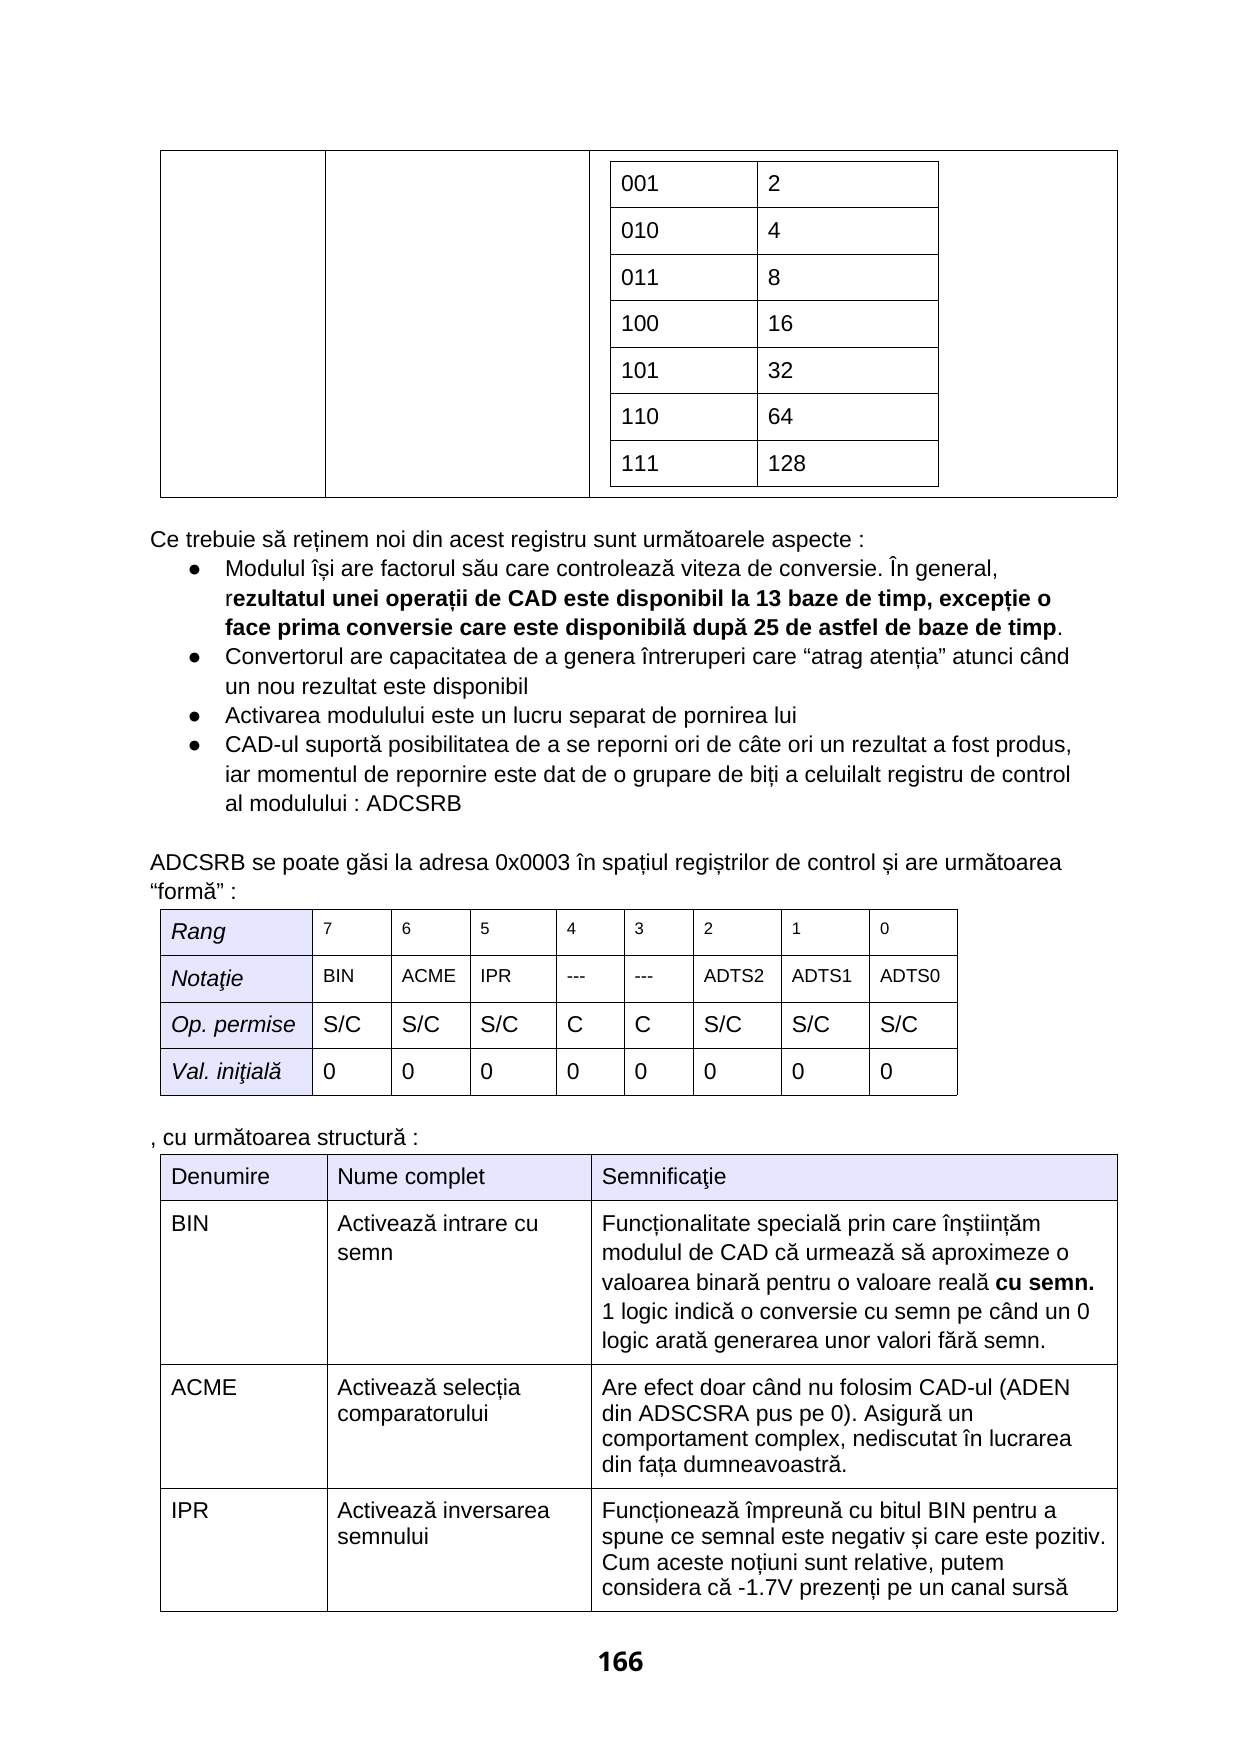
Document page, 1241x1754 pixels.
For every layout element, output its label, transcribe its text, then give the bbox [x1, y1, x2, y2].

table_cell ADTS1 [782, 956, 869, 1002]
table_cell 0 [870, 1049, 957, 1095]
table_cell 64 [758, 394, 938, 440]
table_cell ACME [161, 1365, 327, 1488]
table_cell 0 [471, 1049, 556, 1095]
table_header Rang [161, 910, 312, 955]
table_cell S/C [392, 1003, 470, 1048]
table_header 3 [625, 910, 693, 955]
table_cell 110 [611, 394, 757, 440]
text Ce trebuie să reținem noi din acest registru sunt următoarele aspecte : [150, 527, 1091, 552]
list Modulul își are factorul său care controlează viteza de conversie. În general, rezultatul unei operații de CAD este disponibil la 13 baze de timp, excepție o face prima conversie care este disponibilă după 25 de astfel de baze de timp. [187, 556, 1091, 640]
table_cell 011 [611, 255, 757, 300]
table_cell Notaţie [161, 956, 312, 1002]
table_cell Activează selecția comparatorului [328, 1365, 591, 1488]
table_header 2 [694, 910, 781, 955]
table_cell 32 [758, 348, 938, 393]
table_header 5 [471, 910, 556, 955]
table_cell [161, 151, 325, 497]
table_cell 101 [611, 348, 757, 393]
table_cell Are efect doar când nu folosim CAD-ul (ADEN din ADSCSRA pus pe 0). Asigură un comportament complex, nediscutat în lucrarea din fața dumneavoastră. [592, 1365, 1117, 1488]
table_cell [590, 151, 1117, 497]
table_cell 010 [611, 208, 757, 254]
table_cell 16 [758, 301, 938, 347]
table_cell 100 [611, 301, 757, 347]
table_cell 8 [758, 255, 938, 300]
table_cell BIN [161, 1201, 327, 1364]
table_cell S/C [694, 1003, 781, 1048]
text ADCSRB se poate găsi la adresa 0x0003 în spațiul regiștrilor de control și are următoarea “formă” : [150, 850, 1091, 905]
table_cell 0 [313, 1049, 391, 1095]
table_cell 001 [611, 162, 757, 207]
table_cell S/C [313, 1003, 391, 1048]
table_cell 2 [758, 162, 938, 207]
list CAD-ul suportă posibilitatea de a se reporni ori de câte ori un rezultat a fost produs, iar momentul de repornire este dat de o grupare de biți a celuilalt registru de control al modulului : ADCSRB [187, 732, 1091, 817]
table_cell ADTS0 [870, 956, 957, 1002]
table_cell Val. iniţială [161, 1049, 312, 1095]
list Convertorul are capacitatea de a genera întreruperi care “atrag atenția” atunci când un nou rezultat este disponibil [187, 644, 1091, 699]
table_cell BIN [313, 956, 391, 1002]
table_cell 111 [611, 441, 757, 486]
table_cell S/C [782, 1003, 869, 1048]
table_cell Op. permise [161, 1003, 312, 1048]
table_header 6 [392, 910, 470, 955]
table_cell Funcționează împreună cu bitul BIN pentru a spune ce semnal este negativ și care este pozitiv. Cum aceste noțiuni sunt relative, putem considera că -1.7V prezenți pe un canal sursă [592, 1489, 1117, 1611]
table_cell S/C [870, 1003, 957, 1048]
table_cell 128 [758, 441, 938, 486]
table_header Semnificaţie [592, 1155, 1117, 1200]
table_cell IPR [471, 956, 556, 1002]
table_cell S/C [471, 1003, 556, 1048]
table_cell [326, 151, 589, 497]
table_cell C [625, 1003, 693, 1048]
table_header Nume complet [328, 1155, 591, 1200]
table_header Denumire [161, 1155, 327, 1200]
table_cell ADTS2 [694, 956, 781, 1002]
table_cell Activează intrare cu semn [328, 1201, 591, 1364]
table_cell C [557, 1003, 624, 1048]
table_header 4 [557, 910, 624, 955]
table_cell 0 [625, 1049, 693, 1095]
table_cell Funcționalitate specială prin care înștiințăm modulul de CAD că urmează să aproximeze o valoarea binară pentru o valoare reală cu semn. 1 logic indică o conversie cu semn pe când un 0 logic arată generarea unor valori fără semn. [592, 1201, 1117, 1364]
text , cu următoarea structură : [150, 1124, 1091, 1150]
table_cell 4 [758, 208, 938, 254]
table_header 0 [870, 910, 957, 955]
table_cell 0 [557, 1049, 624, 1095]
table_cell 0 [694, 1049, 781, 1095]
table_cell ACME [392, 956, 470, 1002]
table_cell --- [557, 956, 624, 1002]
table_cell IPR [161, 1489, 327, 1611]
table_cell --- [625, 956, 693, 1002]
table_cell 0 [392, 1049, 470, 1095]
table_cell Activează inversarea semnului [328, 1489, 591, 1611]
table_header 7 [313, 910, 391, 955]
table_cell 0 [782, 1049, 869, 1095]
list Activarea modulului este un lucru separat de pornirea lui [187, 703, 1091, 728]
table_header 1 [782, 910, 869, 955]
